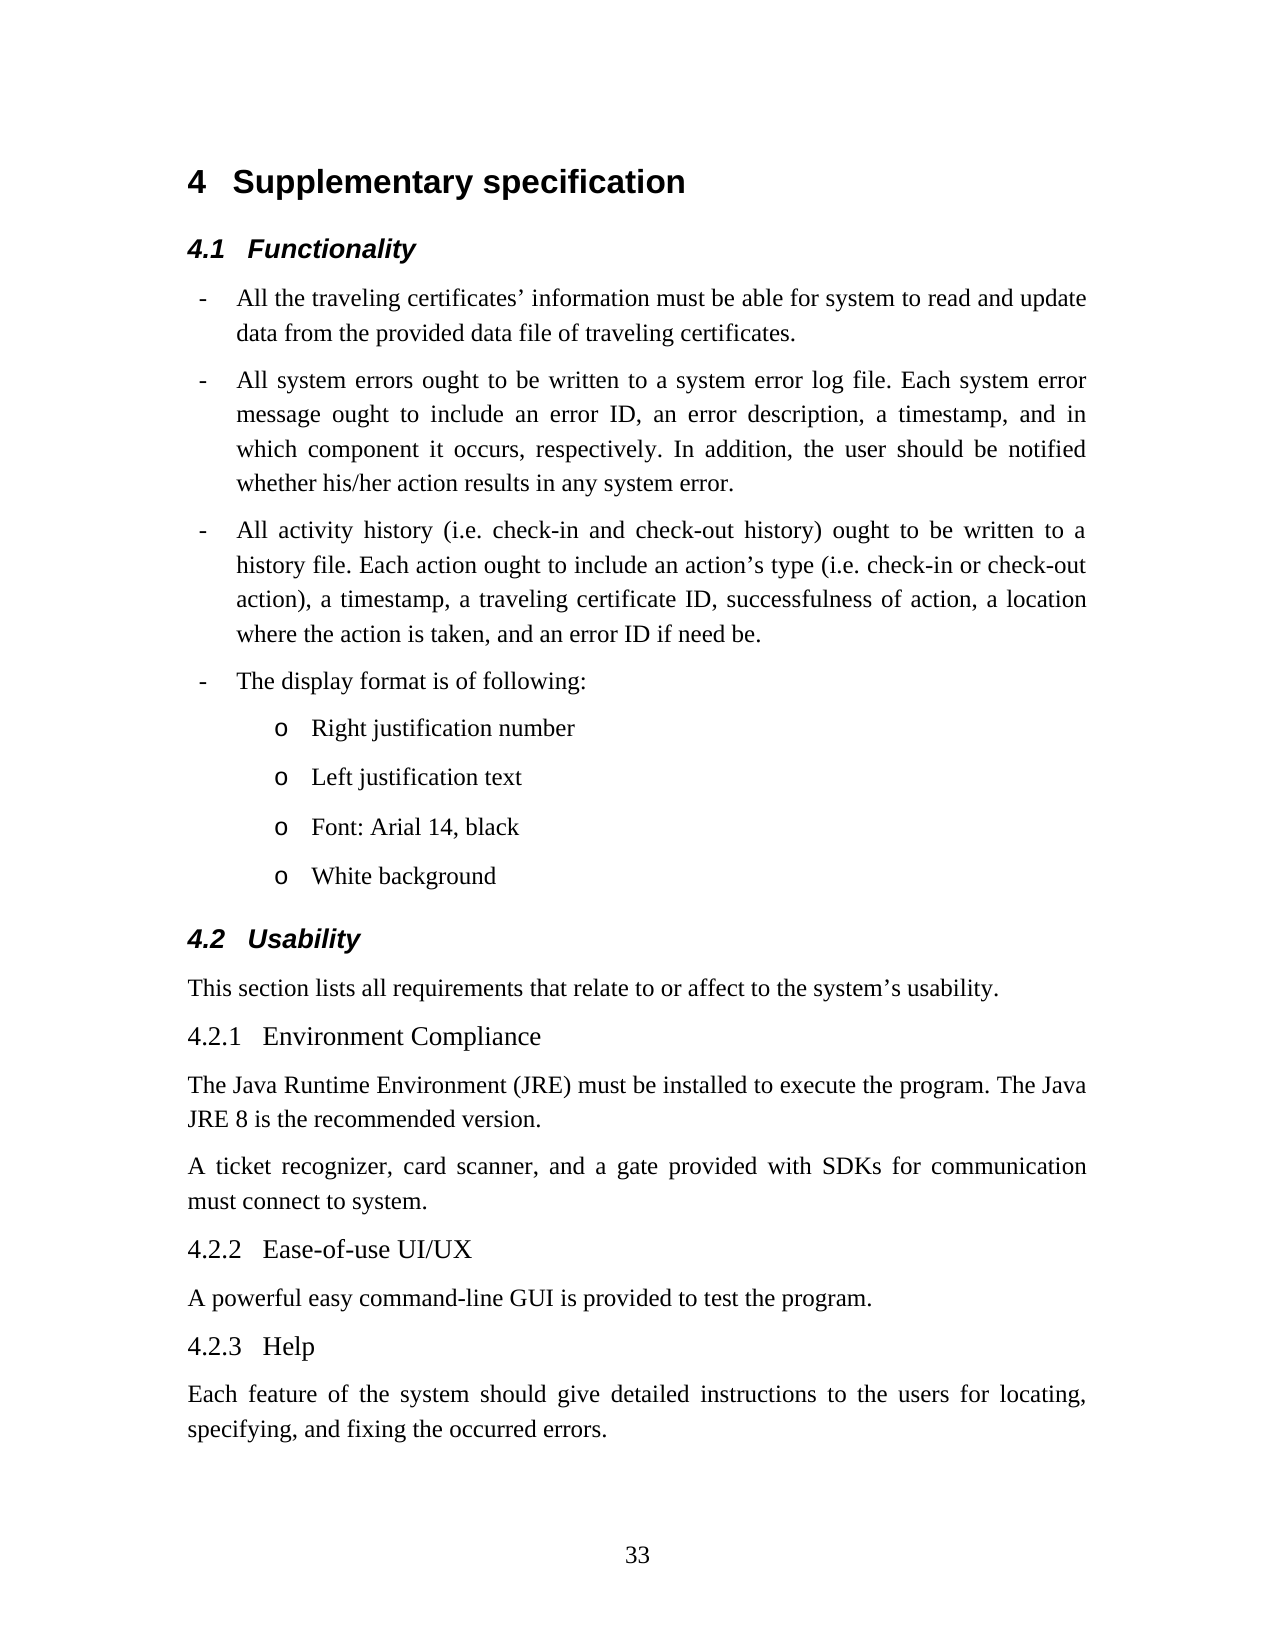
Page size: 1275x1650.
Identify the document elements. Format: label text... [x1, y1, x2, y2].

text A powerful easy command-line GUI is provided to test the program. [187, 1283, 1087, 1311]
text A ticket recognizer, card scanner, and a gate provided with SDKs for communication must connect to system. [187, 1151, 1087, 1215]
subtitle Functionality [187, 233, 1087, 265]
list The display format is of following: [198, 666, 1087, 694]
subtitle Supplementary specification [187, 162, 1087, 201]
subtitle Ease-of-use UI/UX [187, 1233, 1087, 1264]
subtitle Environment Compliance [187, 1020, 1087, 1051]
subtitle Help [187, 1330, 1087, 1361]
list Right justification number [273, 713, 1087, 744]
list White background [273, 861, 1087, 892]
text The Java Runtime Environment (JRE) must be installed to execute the program. The Java JRE 8 is the recommended version. [187, 1070, 1087, 1133]
list Left justification text [273, 762, 1087, 793]
text This section lists all requirements that relate to or affect to the system’s usability. [187, 973, 1087, 1002]
list All activity history (i.e. check-in and check-out history) ought to be written to a history file. Each action ought to include an action’s type (i.e. check-in or check-out action), a timestamp, a traveling certificate ID, successfulness of action, a location where the action is taken, and an error ID if need be. [198, 515, 1087, 648]
subtitle Usability [187, 923, 1087, 954]
list All the traveling certificates’ information must be able for system to read and update data from the provided data file of traveling certificates. [198, 283, 1087, 347]
list Font: Arial 14, black [273, 812, 1087, 843]
text Each feature of the system should give detailed instructions to the users for locating, specifying, and fixing the occurred errors. [187, 1379, 1087, 1443]
list All system errors ought to be written to a system error log file. Each system error message ought to include an error ID, an error description, a timestamp, and in which component it occurs, respectively. In addition, the user should be notified whether his/her action results in any system error. [198, 365, 1087, 497]
